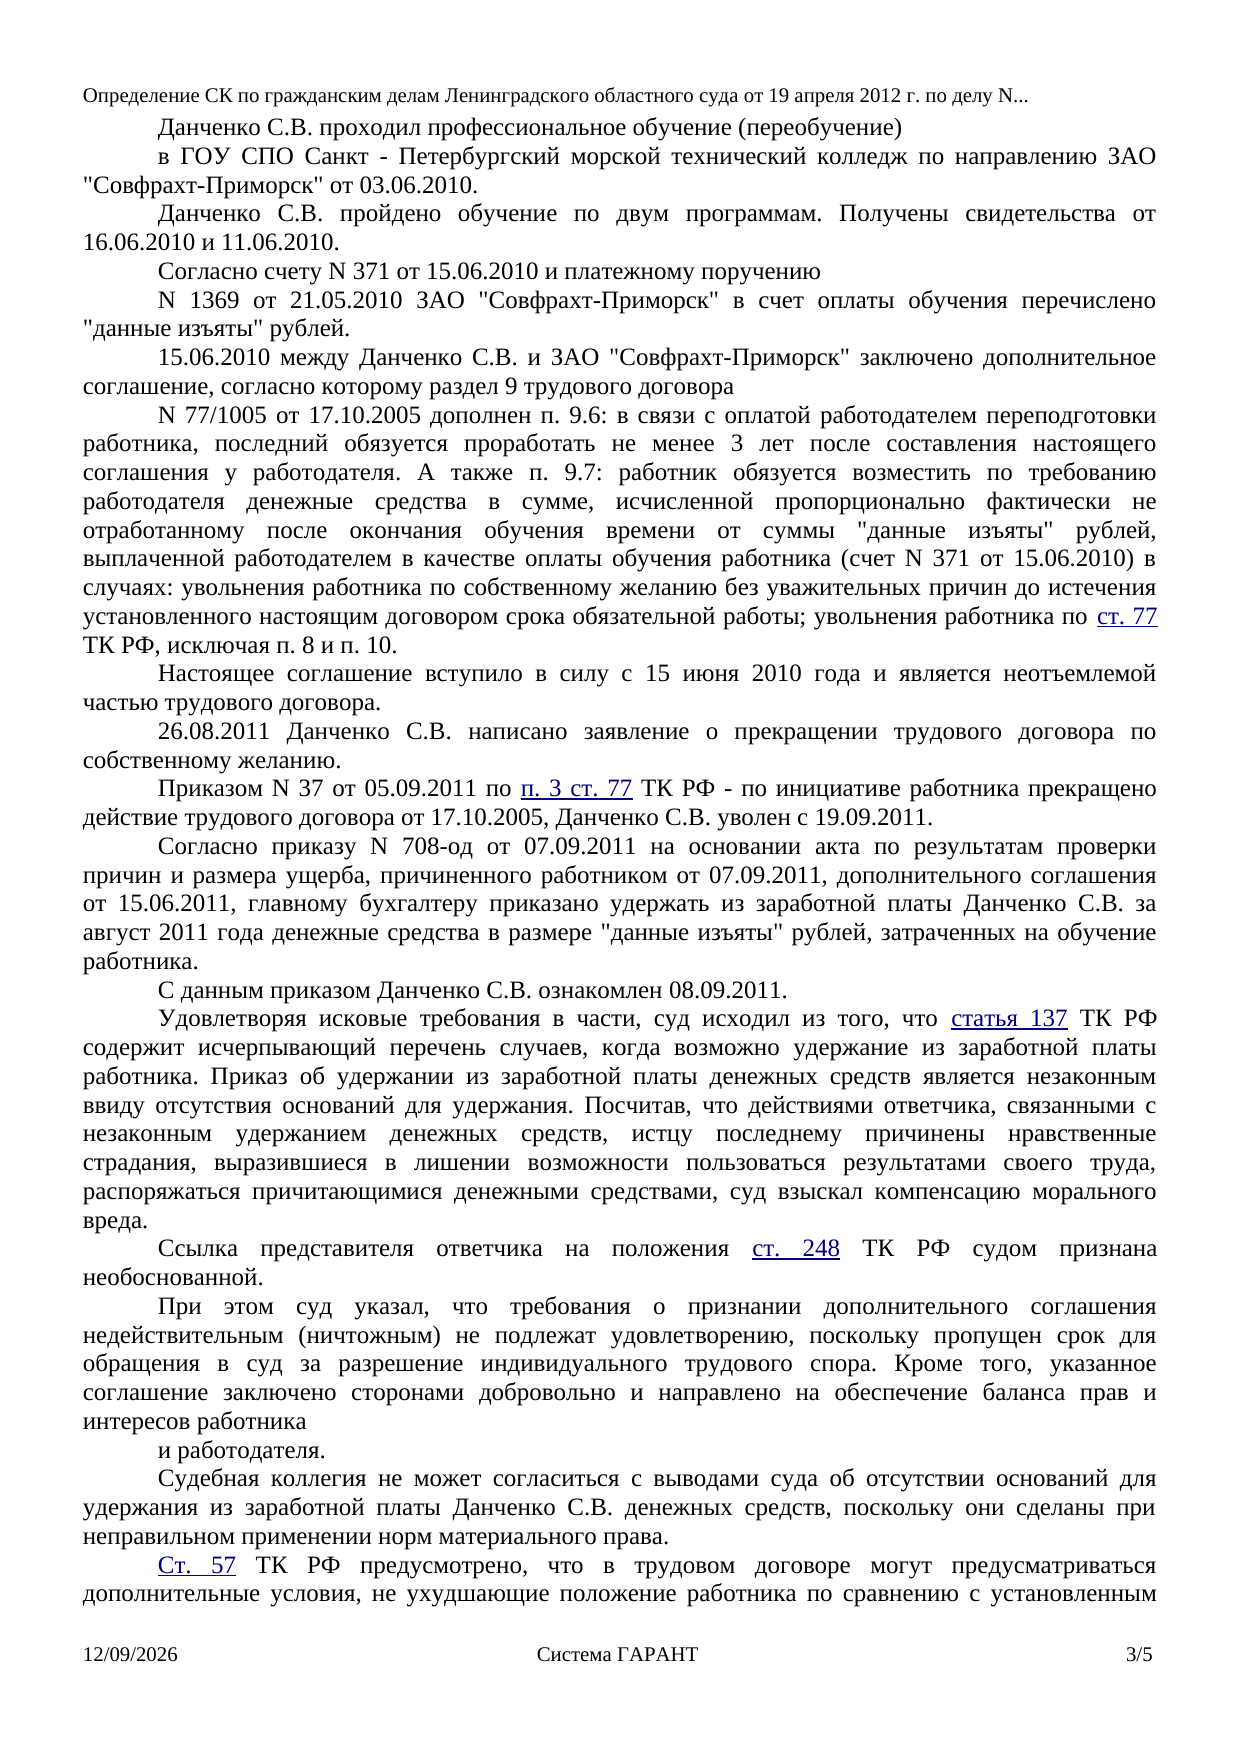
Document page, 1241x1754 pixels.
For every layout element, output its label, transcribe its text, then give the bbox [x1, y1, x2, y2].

text Приказом N 37 от 05.09.2011 по п. 3 ст. 77 ТК РФ - по инициативе работника прекращено действие трудового договора от 17.10.2005, Данченко С.В. уволен с 19.09.2011. [83, 773, 1157, 831]
text Настоящее соглашение вступило в силу с 15 июня 2010 года и является неотъемлемой частью трудового договора. [83, 658, 1157, 716]
text N 77/1005 от 17.10.2005 дополнен п. 9.6: в связи с оплатой работодателем переподготовки работника, последний обязуется проработать не менее 3 лет после составления настоящего соглашения у работодателя. А также п. 9.7: работник обязуется возместить по требованию работодателя денежные средства в сумме, исчисленной пропорционально фактически не отработанному после окончания обучения времени от суммы "данные изъяты" рублей, выплаченной работодателем в качестве оплаты обучения работника (счет N 371 от 15.06.2010) в случаях: увольнения работника по собственному желанию без уважительных причин до истечения установленного настоящим договором срока обязательной работы; увольнения работника по ст. 77 ТК РФ, исключая п. 8 и п. 10. [83, 400, 1157, 658]
text При этом суд указал, что требования о признании дополнительного соглашения недействительным (ничтожным) не подлежат удовлетворению, поскольку пропущен срок для обращения в суд за разрешение индивидуального трудового спора. Кроме того, указанное соглашение заключено сторонами добровольно и направлено на обеспечение баланса прав и интересов работника [83, 1291, 1157, 1435]
text 26.08.2011 Данченко С.В. написано заявление о прекращении трудового договора по собственному желанию. [83, 716, 1157, 773]
text С данным приказом Данченко С.В. ознакомлен 08.09.2011. [83, 975, 1157, 1003]
text Согласно приказу N 708-од от 07.09.2011 на основании акта по результатам проверки причин и размера ущерба, причиненного работником от 07.09.2011, дополнительного соглашения от 15.06.2011, главному бухгалтеру приказано удержать из заработной платы Данченко С.В. за август 2011 года денежные средства в размере "данные изъяты" рублей, затраченных на обучение работника. [83, 831, 1157, 975]
text N 1369 от 21.05.2010 ЗАО "Совфрахт-Приморск" в счет оплаты обучения перечислено "данные изъяты" рублей. [83, 285, 1157, 342]
text Данченко С.В. пройдено обучение по двум программам. Получены свидетельства от 16.06.2010 и 11.06.2010. [83, 198, 1157, 256]
text Ссылка представителя ответчика на положения ст. 248 ТК РФ судом признана необоснованной. [83, 1233, 1157, 1291]
text Удовлетворяя исковые требования в части, суд исходил из того, что статья 137 ТК РФ содержит исчерпывающий перечень случаев, когда возможно удержание из заработной платы работника. Приказ об удержании из заработной платы денежных средств является незаконным ввиду отсутствия оснований для удержания. Посчитав, что действиями ответчика, связанными с незаконным удержанием денежных средств, истцу последнему причинены нравственные страдания, выразившиеся в лишении возможности пользоваться результатами своего труда, распоряжаться причитающимися денежными средствами, суд взыскал компенсацию морального вреда. [83, 1003, 1157, 1233]
text 15.06.2010 между Данченко С.В. и ЗАО "Совфрахт-Приморск" заключено дополнительное соглашение, согласно которому раздел 9 трудового договора [83, 342, 1157, 400]
text Данченко С.В. проходил профессиональное обучение (переобучение) [83, 112, 1157, 141]
text Согласно счету N 371 от 15.06.2010 и платежному поручению [83, 256, 1157, 285]
text и работодателя. [83, 1435, 1157, 1463]
text Ст. 57 ТК РФ предусмотрено, что в трудовом договоре могут предусматриваться дополнительные условия, не ухудшающие положение работника по сравнению с установленным [83, 1550, 1157, 1607]
text в ГОУ СПО Санкт - Петербургский морской технический колледж по направлению ЗАО "Совфрахт-Приморск" от 03.06.2010. [83, 141, 1157, 198]
text Судебная коллегия не может согласиться с выводами суда об отсутствии оснований для удержания из заработной платы Данченко С.В. денежных средств, поскольку они сделаны при неправильном применении норм материального права. [83, 1463, 1157, 1550]
